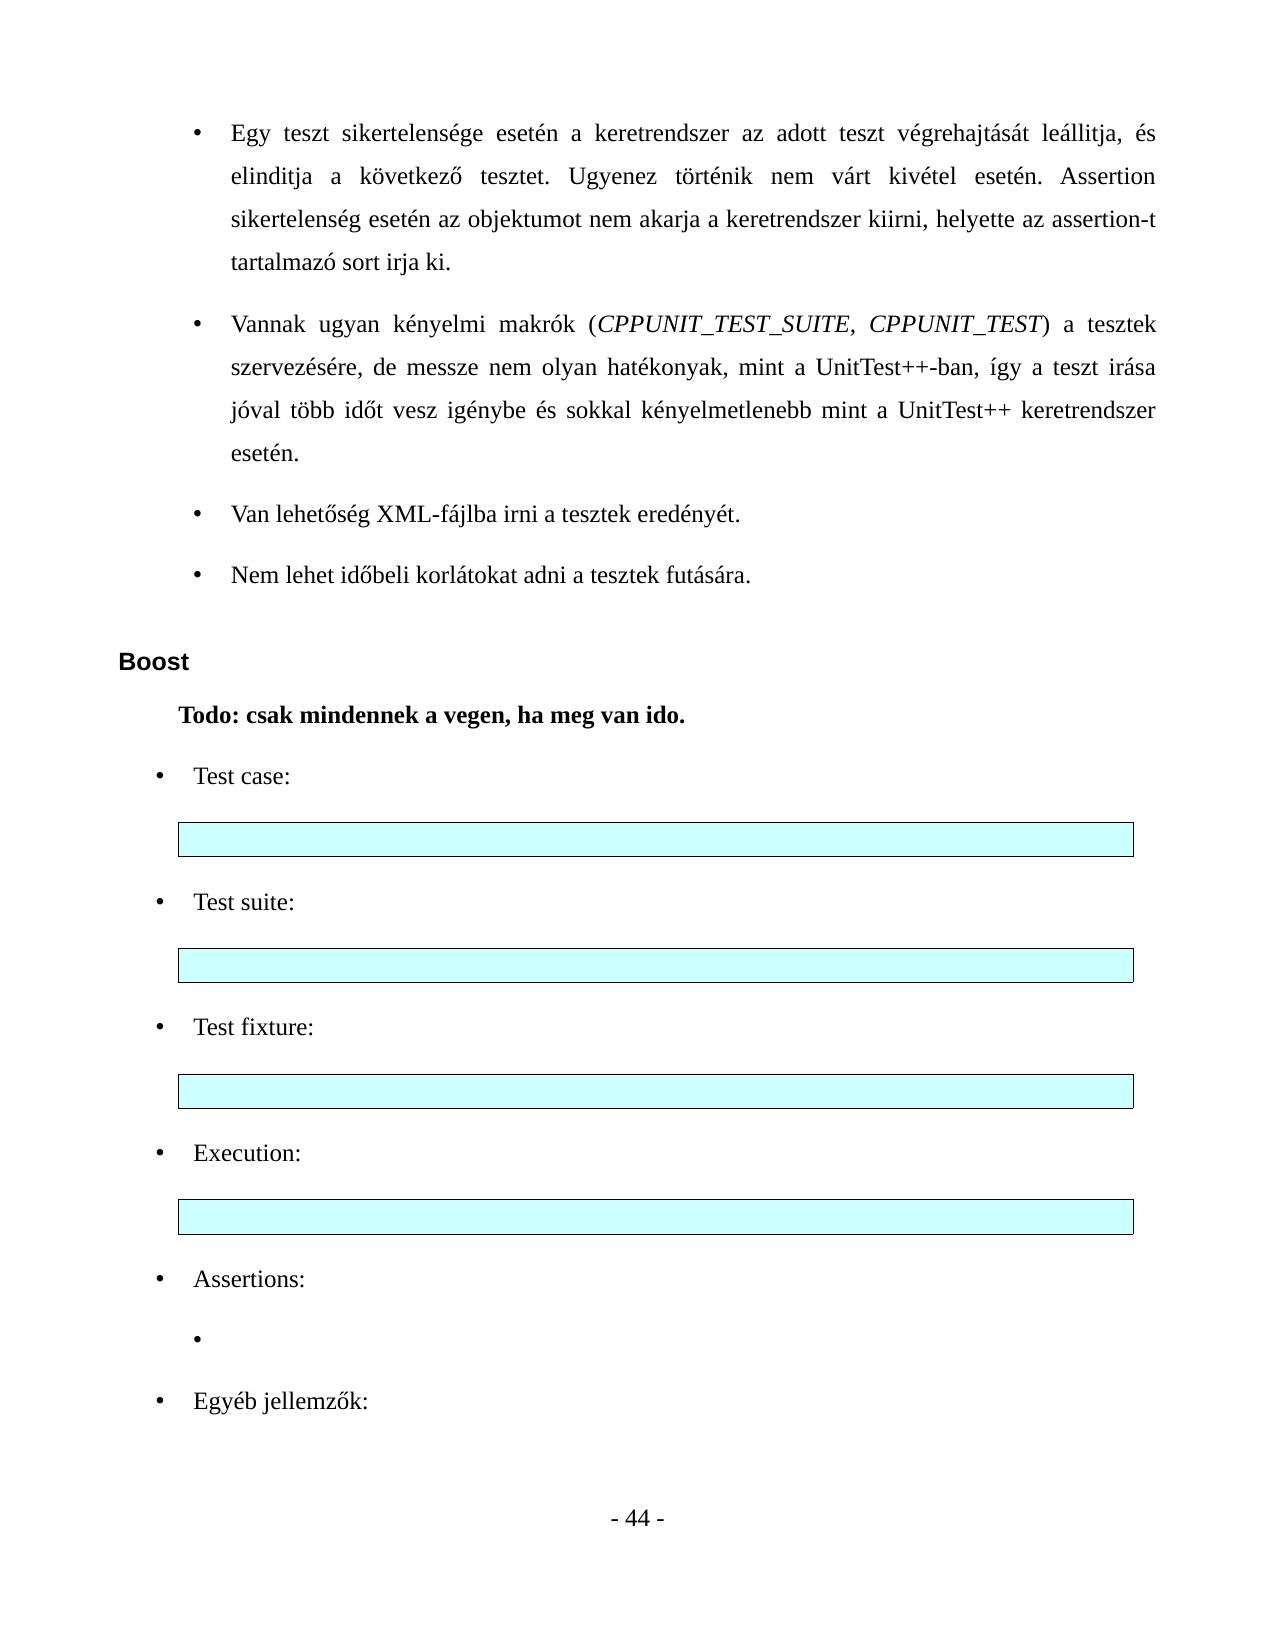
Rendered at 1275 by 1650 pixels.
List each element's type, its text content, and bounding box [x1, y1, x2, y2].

list Egy teszt sikertelensége esetén a keretrendszer az adott teszt végrehajtását leállitja, és elinditja a következő tesztet. Ugyenez történik nem várt kivétel esetén. Assertion sikertelenség esetén az objektumot nem akarja a keretrendszer kiirni, helyette az assertion-t tartalmazó sort irja ki. [193, 118, 1157, 276]
list Assertions: [156, 1264, 1157, 1292]
list Nem lehet időbeli korlátokat adni a tesztek futására. [193, 560, 1157, 589]
list Execution: [156, 1138, 1157, 1167]
list Vannak ugyan kényelmi makrók (CPPUNIT_TEST_SUITE, CPPUNIT_TEST) a tesztek szervezésére, de messze nem olyan hatékonyak, mint a UnitTest++-ban, így a teszt irása jóval több időt vesz igénybe és sokkal kényelmetlenebb mint a UnitTest++ keretrendszer esetén. [193, 309, 1157, 467]
list Test suite: [156, 887, 1157, 915]
list Test case: [156, 761, 1157, 789]
list Egyéb jellemzők: [156, 1386, 1157, 1415]
subtitle Boost [118, 647, 1157, 676]
list Van lehetőség XML-fájlba irni a tesztek eredényét. [193, 499, 1157, 528]
text Todo: csak mindennek a vegen, ha meg van ido. [118, 700, 1157, 728]
list Test fixture: [156, 1012, 1157, 1041]
